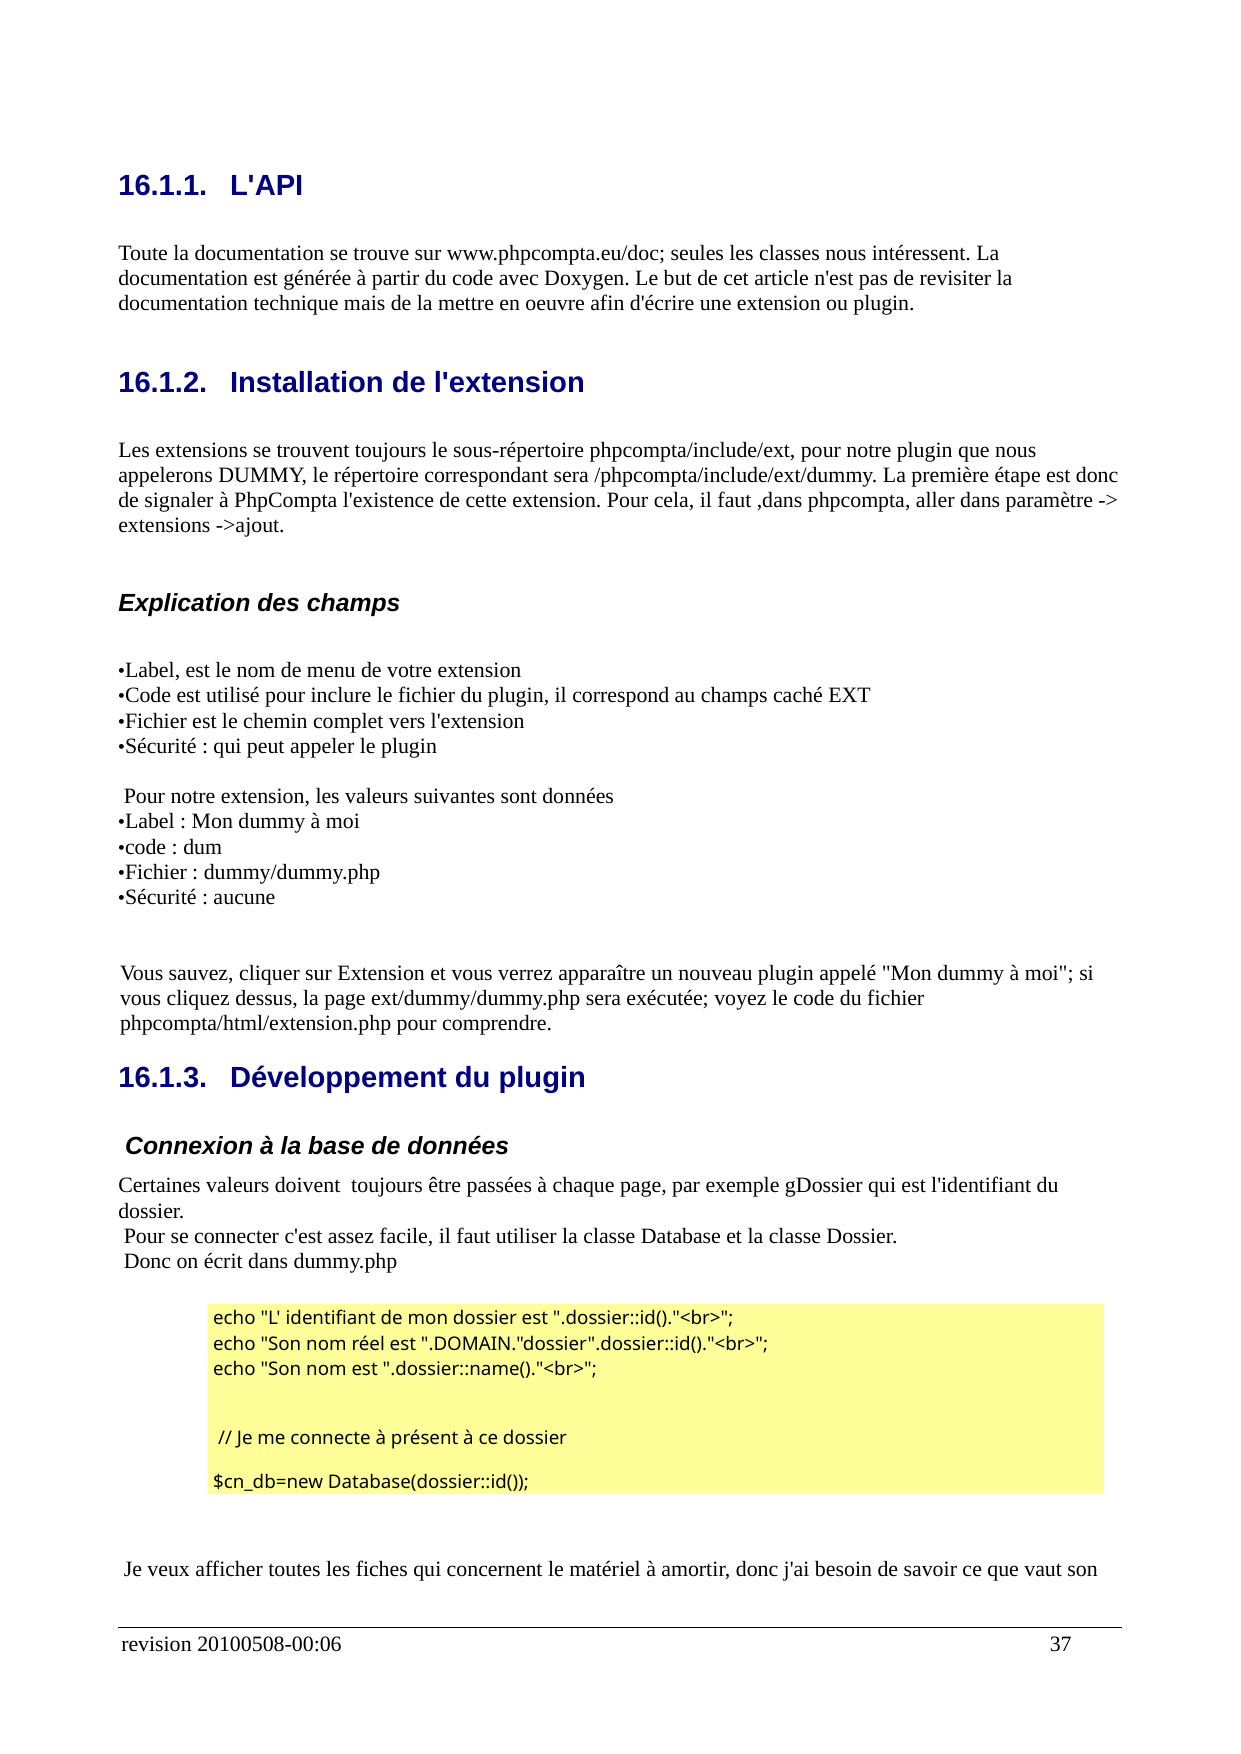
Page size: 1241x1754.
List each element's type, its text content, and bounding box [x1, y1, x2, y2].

list Sécurité : qui peut appeler le plugin [118, 733, 1122, 783]
list Label, est le nom de menu de votre extension [118, 657, 1122, 682]
text Toute la documentation se trouve sur www.phpcompta.eu/doc; seules les classes nous intéressent. La documentation est générée à partir du code avec Doxygen. Le but de cet article n'est pas de revisiter la documentation technique mais de la mettre en oeuvre afin d'écrire une extension ou plugin. [118, 214, 1122, 340]
list Label : Mon dummy à moi [118, 808, 1122, 834]
subtitle Explication des champs [118, 588, 1122, 645]
list Fichier est le chemin complet vers l'extension [118, 708, 1122, 733]
text Donc on écrit dans dummy.php [118, 1248, 1122, 1273]
list Fichier : dummy/dummy.php [118, 859, 1122, 884]
text Les extensions se trouvent toujours le sous-répertoire phpcompta/include/ext, pour notre plugin que nous appelerons DUMMY, le répertoire correspondant sera /phpcompta/include/ext/dummy. La première étape est donc de signaler à PhpCompta l'existence de cette extension. Pour cela, il faut ,dans phpcompta, aller dans paramètre -> extensions ->ajout. [118, 411, 1122, 563]
list Code est utilisé pour inclure le fichier du plugin, il correspond au champs caché EXT [118, 682, 1122, 708]
text Je veux afficher toutes les fiches qui concernent le matériel à amortir, donc j'ai besoin de savoir ce que vaut son [118, 1531, 1122, 1581]
list Vous sauvez, cliquer sur Extension et vous verrez apparaître un nouveau plugin appelé "Mon dummy à moi"; si vous cliquez dessus, la page ext/dummy/dummy.php sera exécutée; voyez le code du fichier phpcompta/html/extension.php pour comprendre. [118, 909, 1122, 1035]
subtitle Connexion à la base de données [118, 1131, 1122, 1160]
text Certaines valeurs doivent toujours être passées à chaque page, par exemple gDossier qui est l'identifiant du dossier. [118, 1172, 1122, 1223]
text // Je me connecte à présent à ce dossier [208, 1425, 1104, 1450]
list Sécurité : aucune [118, 884, 1122, 909]
list code : dum [118, 834, 1122, 859]
subtitle Développement du plugin [118, 1060, 1122, 1094]
subtitle L'API [118, 168, 1122, 202]
text Pour se connecter c'est assez facile, il faut utiliser la classe Database et la classe Dossier. [118, 1223, 1122, 1248]
text echo "L' identifiant de mon dossier est ".dossier::id()."<br>"; echo "Son nom réel est ".DOMAIN."dossier".dossier::id()."<br>"; echo "Son nom est ".dossier::name()."<br>"; [208, 1304, 1104, 1407]
subtitle Installation de l'extension [118, 365, 1122, 399]
text $cn_db=new Database(dossier::id()); [208, 1468, 1104, 1494]
text Pour notre extension, les valeurs suivantes sont données [118, 783, 1122, 808]
